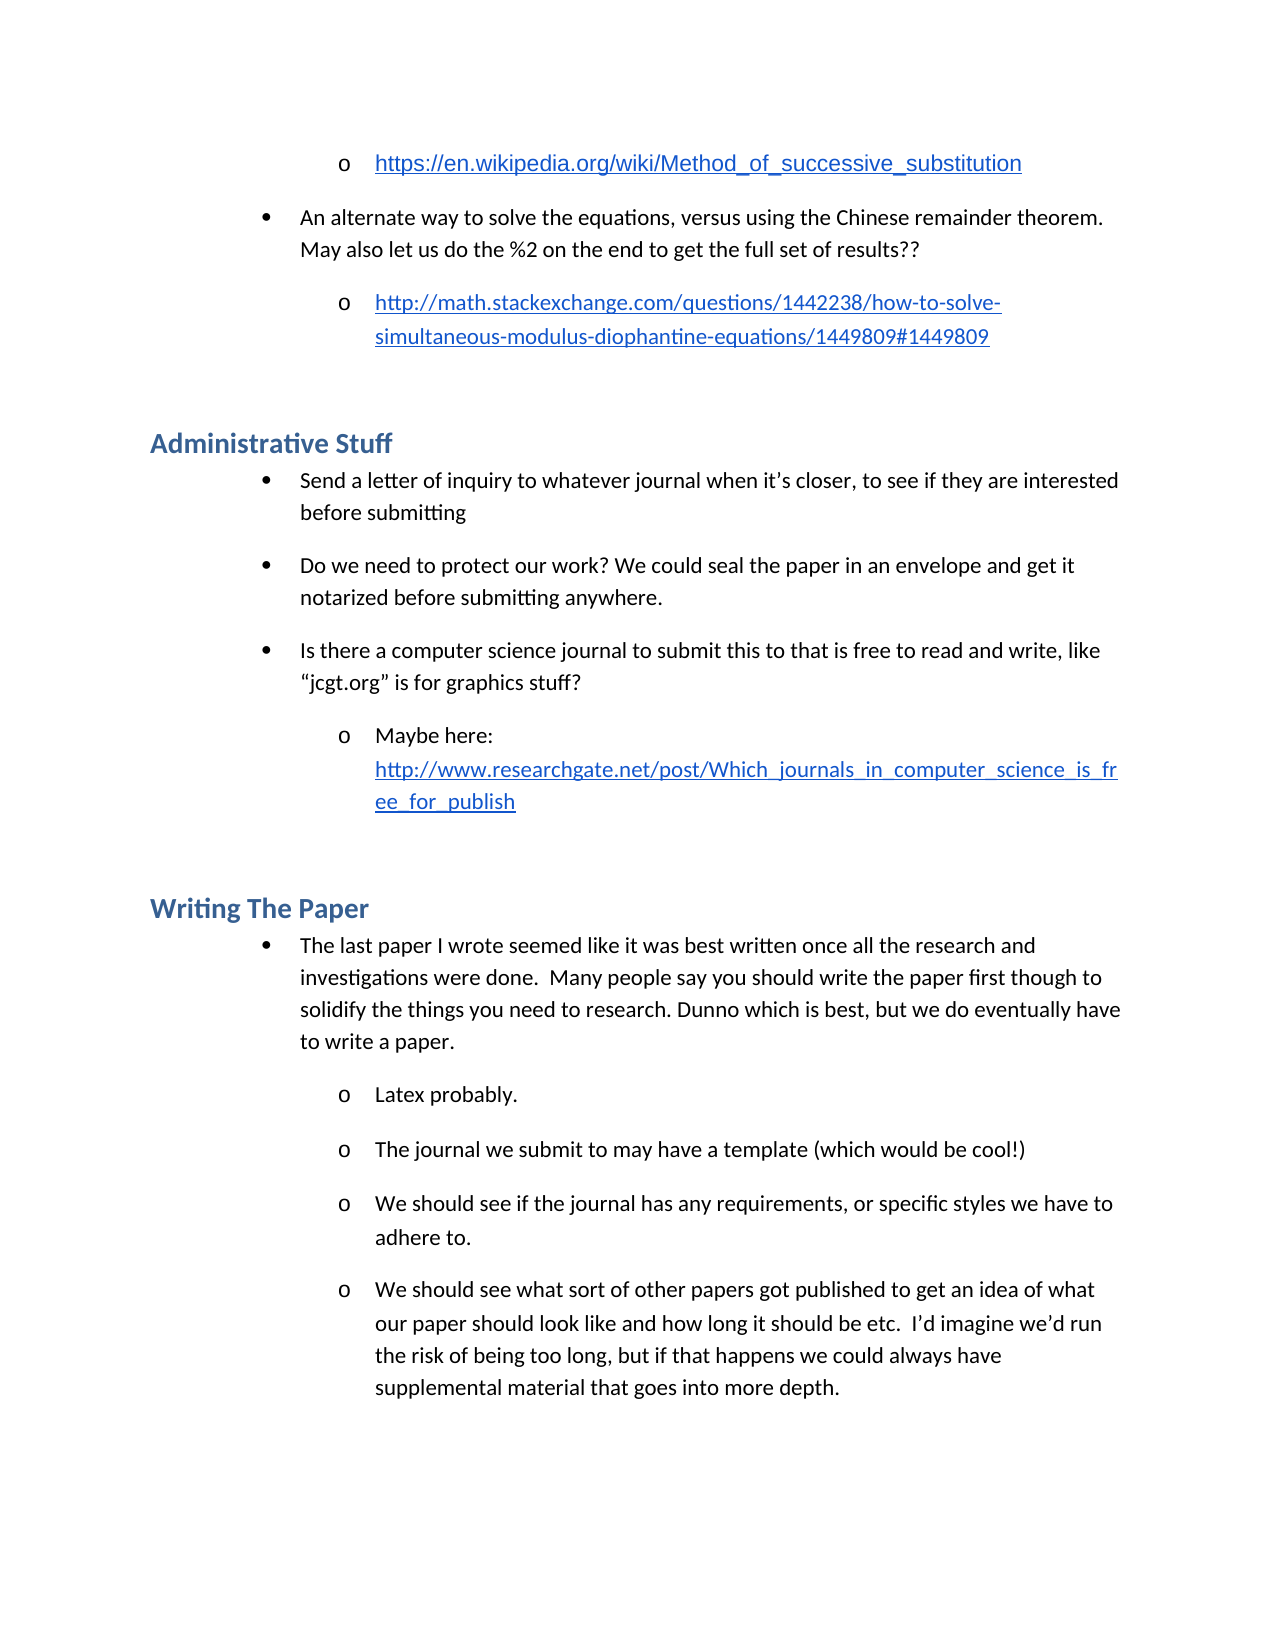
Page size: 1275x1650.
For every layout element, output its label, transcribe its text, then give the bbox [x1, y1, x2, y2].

list Send a letter of inquiry to whatever journal when it’s closer, to see if they are interested before submitting [262, 466, 1125, 526]
list The last paper I wrote seemed like it was best written once all the research and investigations were done. Many people say you should write the paper first though to solidify the things you need to research. Dunno which is best, but we do eventually have to write a paper. [262, 931, 1125, 1056]
list Latex probably. [337, 1081, 1125, 1110]
list An alternate way to solve the equations, versus using the Chinese remainder theorem. May also let us do the %2 on the end to get the full set of results?? [262, 203, 1125, 263]
list Is there a computer science journal to submit this to that is free to read and write, like “jcgt.org” is for graphics stuff? [262, 636, 1125, 696]
list We should see if the journal has any requirements, or specific styles we have to adhere to. [337, 1189, 1125, 1251]
list http://math.stackexchange.com/questions/1442238/how-to-solve-simultaneous-modulus-diophantine-equations/1449809#1449809 [337, 288, 1125, 350]
list Do we need to protect our work? We could seal the paper in an envelope and get it notarized before submitting anywhere. [262, 551, 1125, 611]
subtitle Writing The Paper [150, 890, 1125, 926]
subtitle Administrative Stuff [150, 425, 1125, 461]
list https://en.wikipedia.org/wiki/Method_of_successive_substitution [337, 150, 1125, 178]
list We should see what sort of other papers got published to get an idea of what our paper should look like and how long it should be etc. I’d imagine we’d run the risk of being too long, but if that happens we could always have supplemental material that goes into more depth. [337, 1276, 1125, 1401]
list The journal we submit to may have a template (which would be cool!) [337, 1135, 1125, 1164]
list Maybe here: http://www.researchgate.net/post/Which_journals_in_computer_science_is_free_for_publish [337, 721, 1125, 815]
